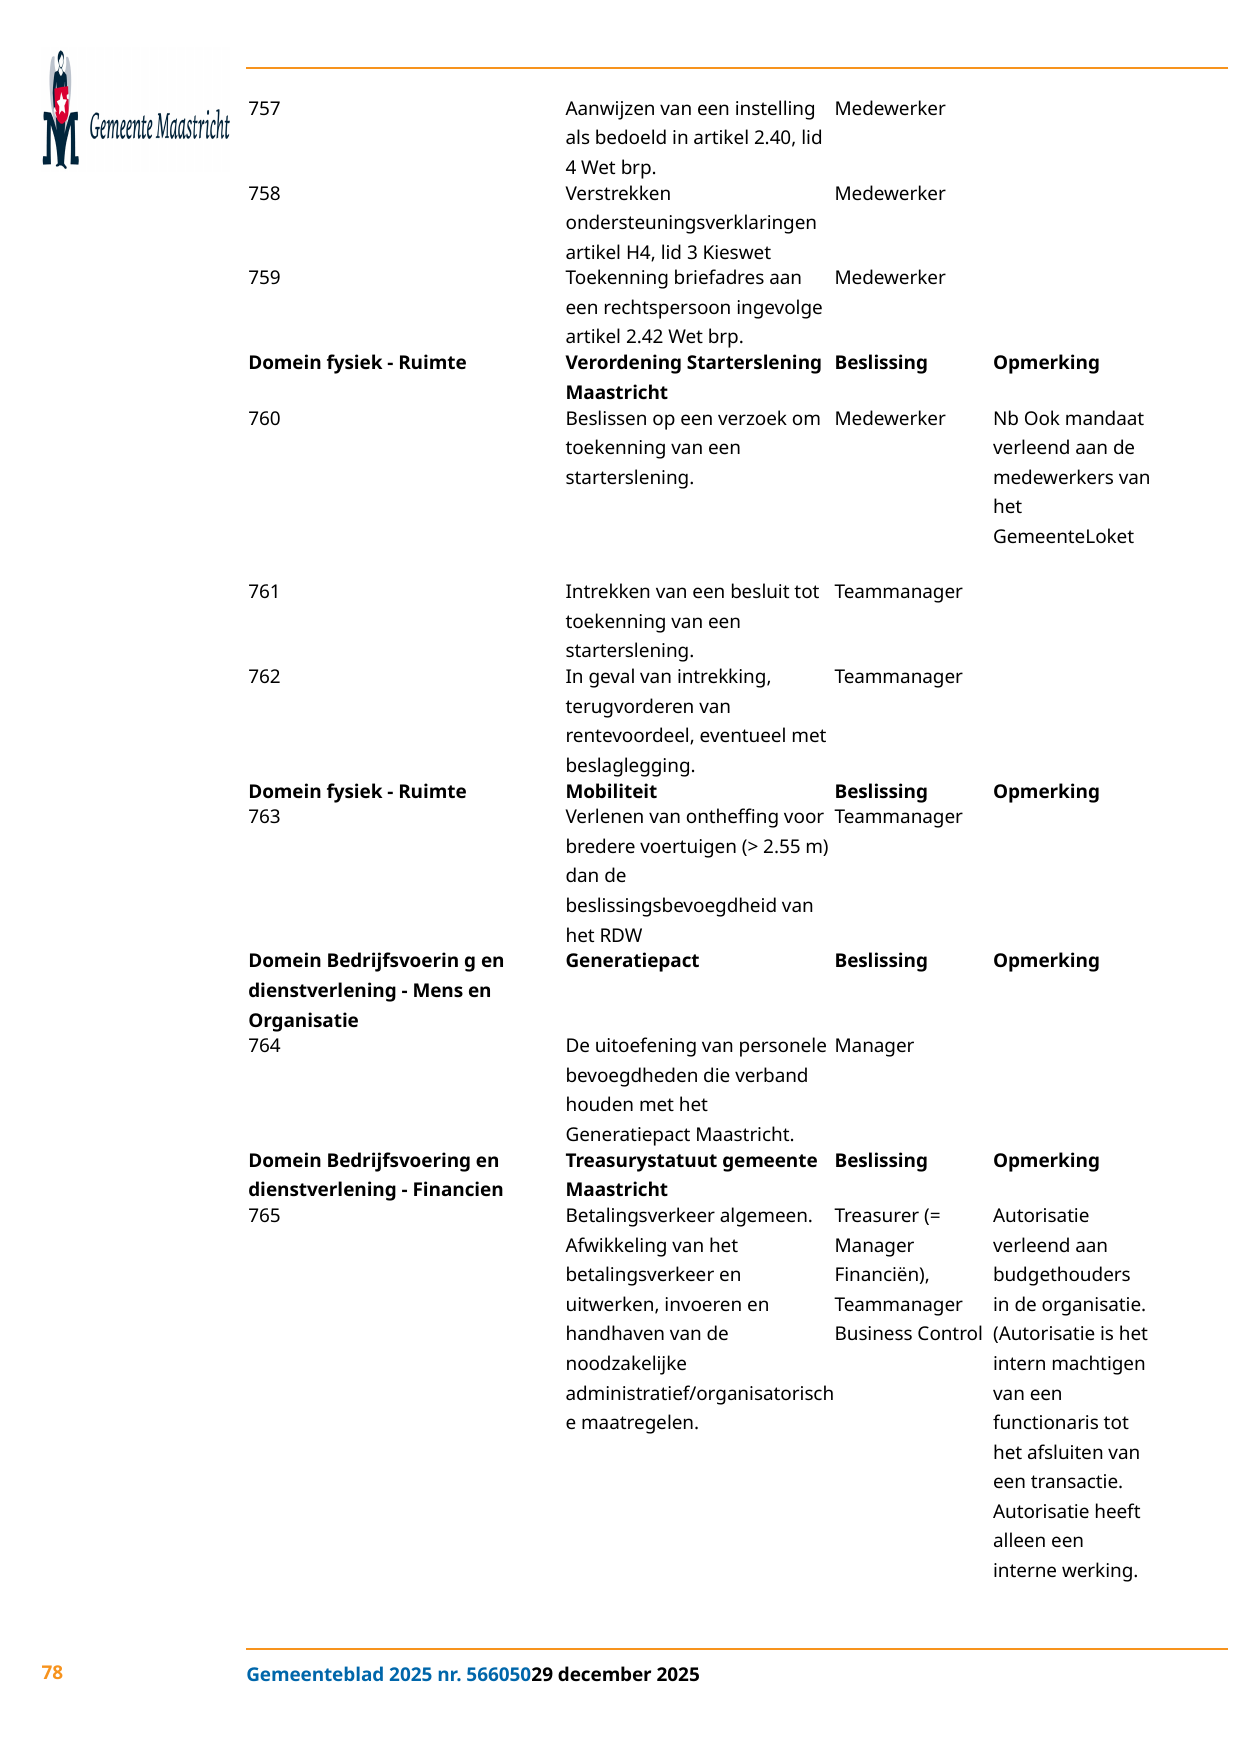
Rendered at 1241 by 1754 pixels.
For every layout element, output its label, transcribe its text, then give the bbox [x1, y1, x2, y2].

table_cell 765 [248, 1202, 407, 1583]
table_cell In geval van intrekking, terugvorderen van rentevoordeel, eventueel met beslaglegging. [565, 663, 834, 778]
table_cell Verlenen van ontheffing voor bredere voertuigen (> 2.55 m) dan de beslissingsbevoegdheid van het RDW [565, 804, 834, 948]
table_cell [407, 579, 565, 663]
table_cell [993, 663, 1152, 778]
table_cell Teammanager [834, 804, 993, 948]
table_cell Beslissing [834, 778, 993, 803]
table_cell 759 [248, 265, 407, 349]
table_cell Opmerking [993, 948, 1152, 1032]
table_cell 757 [248, 95, 407, 180]
table_cell Betalingsverkeer algemeen. Afwikkeling van het betalingsverkeer en uitwerken, invoeren en handhaven van de noodzakelijke administratief/organisatorische maatregelen. [565, 1202, 834, 1583]
picture [41, 47, 231, 172]
table_cell Intrekken van een besluit tot toekenning van een starterslening. [565, 579, 834, 663]
table_cell [993, 579, 1152, 663]
table_cell Manager [834, 1033, 993, 1147]
table_cell [407, 405, 565, 578]
table_cell [407, 1033, 565, 1147]
table_cell 763 [248, 804, 407, 948]
table_cell [407, 265, 565, 349]
table_cell Treasurer (= Manager Financiën), Teammanager Business Control [834, 1202, 993, 1583]
table_cell Beslissen op een verzoek om toekenning van een starterslening. [565, 405, 834, 578]
table_cell Autorisatie verleend aan budgethouders in de organisatie. (Autorisatie is het intern machtigen van een functionaris tot het afsluiten van een transactie. Autorisatie heeft alleen een interne werking. [993, 1202, 1152, 1583]
table_cell [407, 1202, 565, 1583]
table_cell Domein Bedrijfsvoerin g en dienstverlening - Mens en Organisatie [248, 948, 565, 1032]
table_cell Generatiepact [565, 948, 834, 1032]
table_cell Verstrekken ondersteuningsverklaringen artikel H4, lid 3 Kieswet [565, 180, 834, 264]
table_cell Teammanager [834, 663, 993, 778]
table_cell [407, 663, 565, 778]
table_cell Opmerking [993, 778, 1152, 803]
table_cell Domein fysiek - Ruimte [248, 778, 565, 803]
table_cell Aanwijzen van een instelling als bedoeld in artikel 2.40, lid 4 Wet brp. [565, 95, 834, 180]
table_cell [407, 180, 565, 264]
table_cell Medewerker [834, 95, 993, 180]
table_cell Medewerker [834, 180, 993, 264]
table_cell De uitoefening van personele bevoegdheden die verband houden met het Generatiepact Maastricht. [565, 1033, 834, 1147]
table_cell Opmerking [993, 1147, 1152, 1202]
table_cell Medewerker [834, 265, 993, 349]
table_cell [993, 265, 1152, 349]
table_cell 760 [248, 405, 407, 578]
table_cell Nb Ook mandaat verleend aan de medewerkers van het GemeenteLoket [993, 405, 1152, 578]
table_cell 764 [248, 1033, 407, 1147]
table_cell [993, 180, 1152, 264]
table_cell [407, 95, 565, 180]
table_cell Treasurystatuut gemeente Maastricht [565, 1147, 834, 1202]
table_cell [993, 1033, 1152, 1147]
table_cell Teammanager [834, 579, 993, 663]
table_cell Beslissing [834, 350, 993, 405]
table_cell [993, 95, 1152, 180]
table_cell Mobiliteit [565, 778, 834, 803]
table_cell 762 [248, 663, 407, 778]
table_cell [993, 804, 1152, 948]
table_cell Verordening Starterslening Maastricht [565, 350, 834, 405]
table_cell Beslissing [834, 1147, 993, 1202]
table_cell Opmerking [993, 350, 1152, 405]
table_cell Domein fysiek - Ruimte [248, 350, 565, 405]
table_cell [407, 804, 565, 948]
table_cell 758 [248, 180, 407, 264]
table_cell Domein Bedrijfsvoering en dienstverlening - Financien [248, 1147, 565, 1202]
table_cell 761 [248, 579, 407, 663]
table_cell Medewerker [834, 405, 993, 578]
table_cell Beslissing [834, 948, 993, 1032]
table_cell Toekenning briefadres aan een rechtspersoon ingevolge artikel 2.42 Wet brp. [565, 265, 834, 349]
